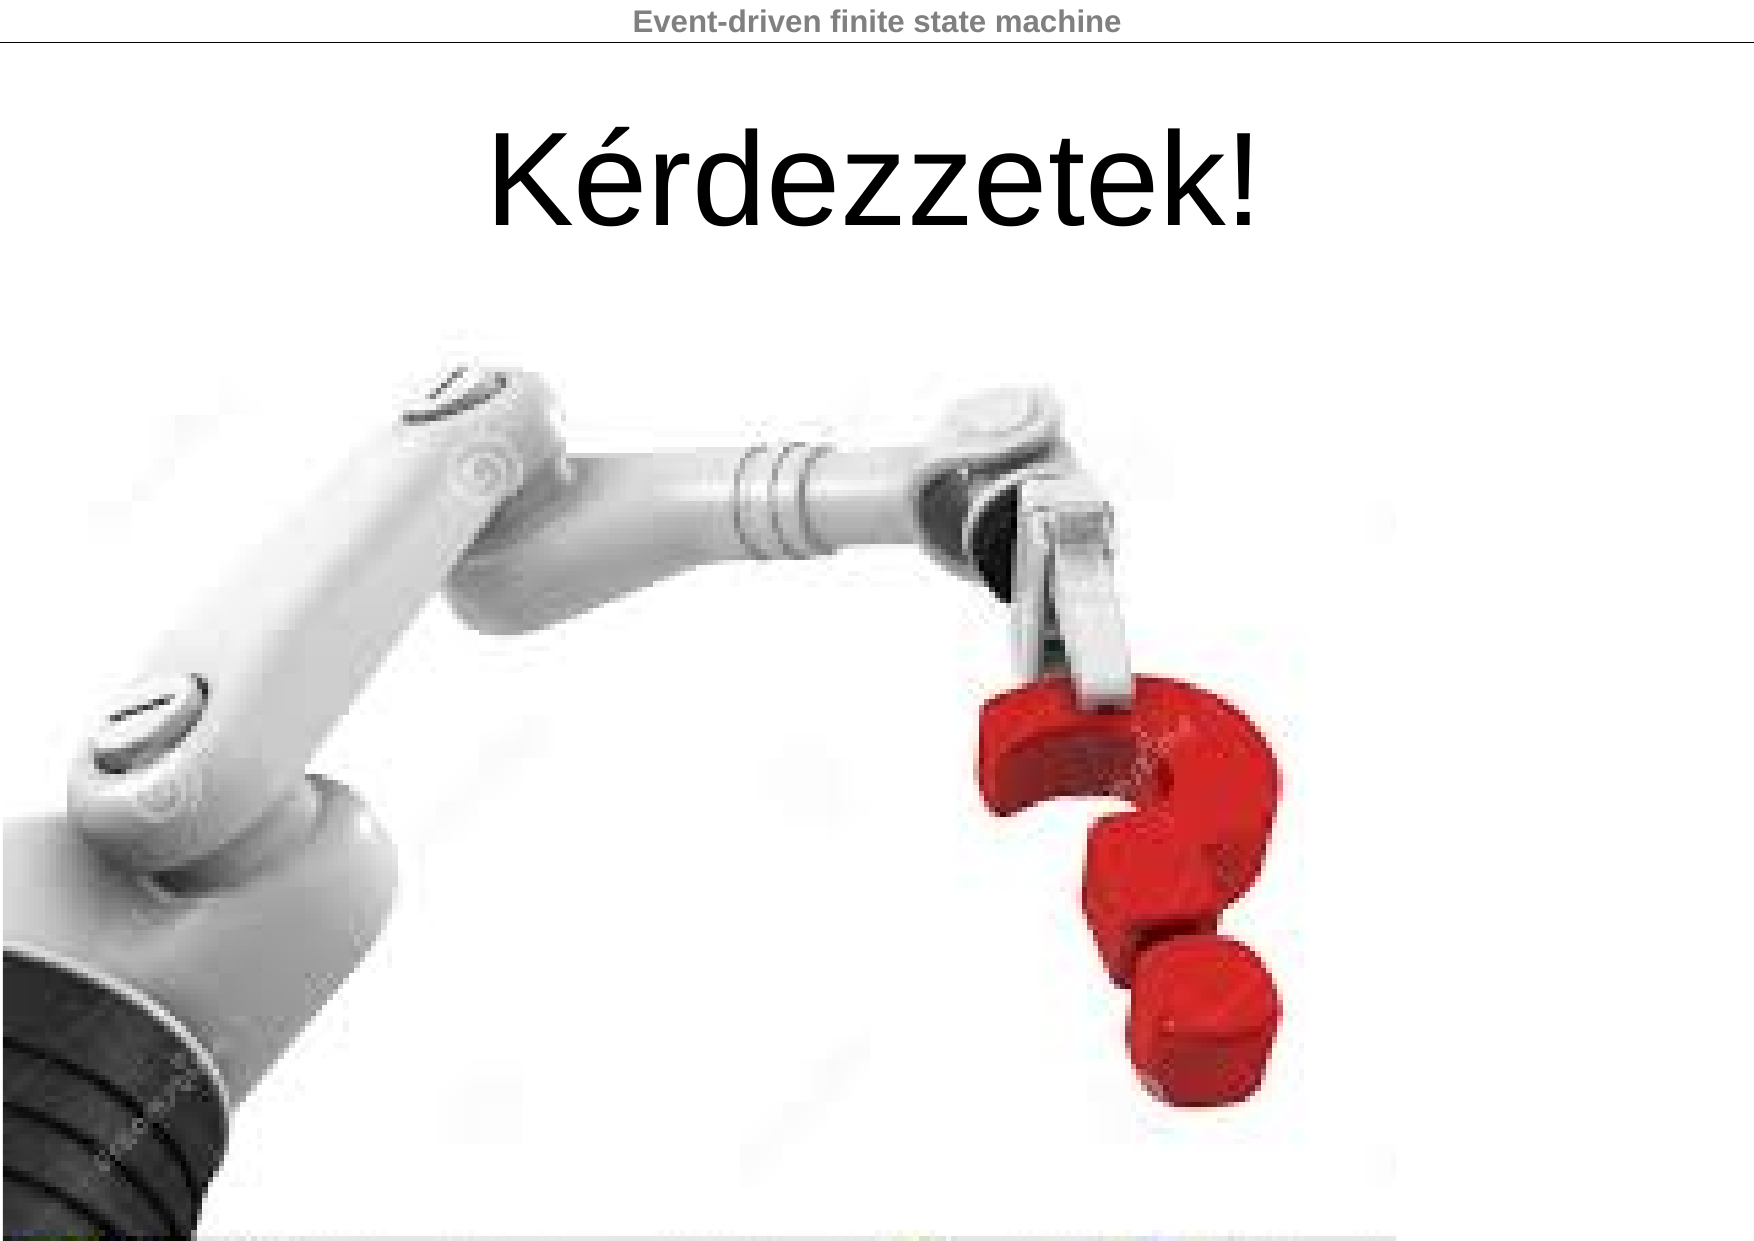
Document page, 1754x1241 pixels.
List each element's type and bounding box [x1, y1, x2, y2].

picture [2, 288, 1397, 1241]
